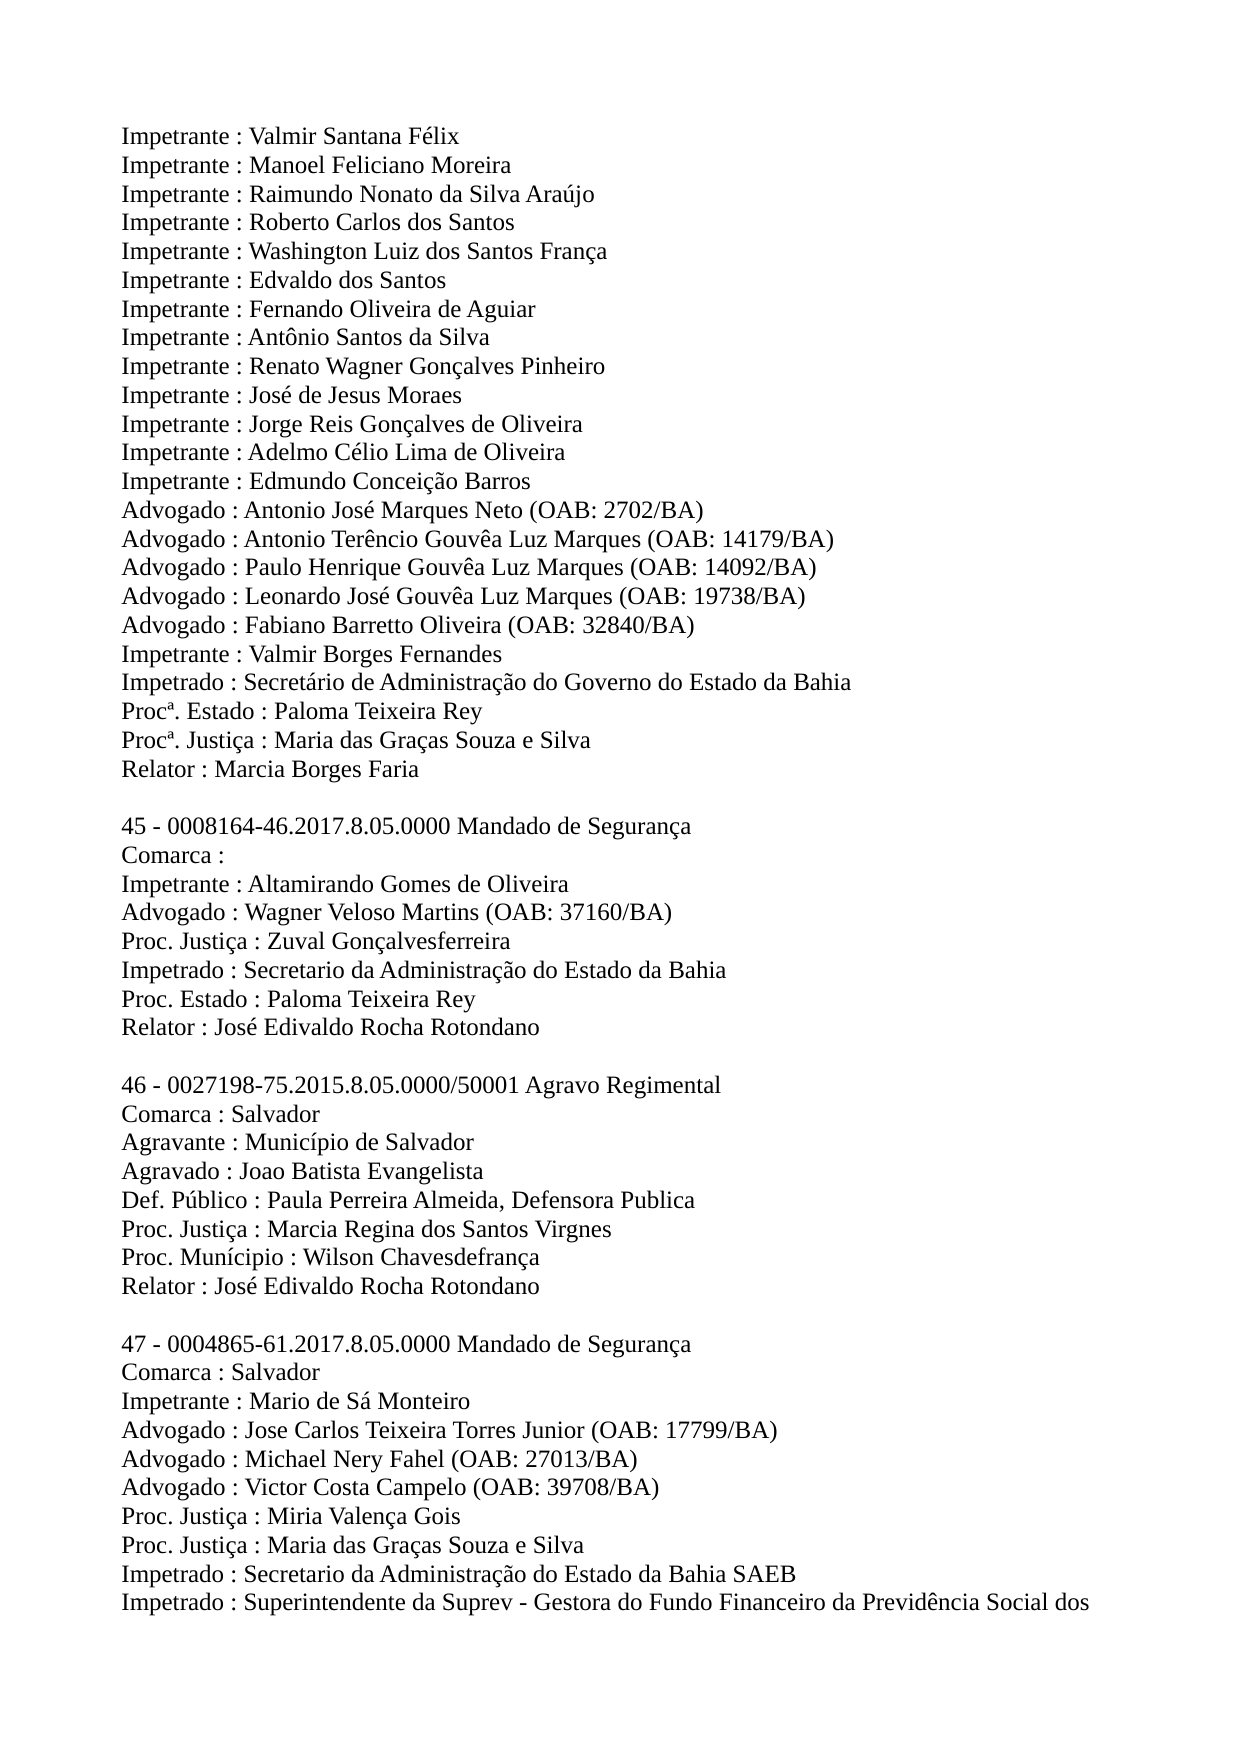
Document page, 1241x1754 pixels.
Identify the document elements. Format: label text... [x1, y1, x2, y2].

table_header Impetrante : Valmir Santana Félix Impetrante : Manoel Feliciano Moreira Impetrante : Raimundo Nonato da Silva Araújo Impetrante : Roberto Carlos dos Santos Impetrante : Washington Luiz dos Santos França Impetrante : Edvaldo dos Santos Impetrante : Fernando Oliveira de Aguiar Impetrante : Antônio Santos da Silva Impetrante : Renato Wagner Gonçalves Pinheiro Impetrante : José de Jesus Moraes Impetrante : Jorge Reis Gonçalves de Oliveira Impetrante : Adelmo Célio Lima de Oliveira Impetrante : Edmundo Conceição Barros Advogado : Antonio José Marques Neto (OAB: 2702/BA) Advogado : Antonio Terêncio Gouvêa Luz Marques (OAB: 14179/BA) Advogado : Paulo Henrique Gouvêa Luz Marques (OAB: 14092/BA) Advogado : Leonardo José Gouvêa Luz Marques (OAB: 19738/BA) Advogado : Fabiano Barretto Oliveira (OAB: 32840/BA) Impetrante : Valmir Borges Fernandes Impetrado : Secretário de Administração do Governo do Estado da Bahia Procª. Estado : Paloma Teixeira Rey Procª. Justiça : Maria das Graças Souza e Silva Relator : Marcia Borges Faria 45 - 0008164-46.2017.8.05.0000 Mandado de Segurança Comarca : Impetrante : Altamirando Gomes de Oliveira Advogado : Wagner Veloso Martins (OAB: 37160/BA) Proc. Justiça : Zuval Gonçalvesferreira Impetrado : Secretario da Administração do Estado da Bahia Proc. Estado : Paloma Teixeira Rey Relator : José Edivaldo Rocha Rotondano 46 - 0027198-75.2015.8.05.0000/50001 Agravo Regimental Comarca : Salvador Agravante : Município de Salvador Agravado : Joao Batista Evangelista Def. Público : Paula Perreira Almeida, Defensora Publica Proc. Justiça : Marcia Regina dos Santos Virgnes Proc. Munícipio : Wilson Chavesdefrança Relator : José Edivaldo Rocha Rotondano 47 - 0004865-61.2017.8.05.0000 Mandado de Segurança Comarca : Salvador Impetrante : Mario de Sá Monteiro Advogado : Jose Carlos Teixeira Torres Junior (OAB: 17799/BA) Advogado : Michael Nery Fahel (OAB: 27013/BA) Advogado : Victor Costa Campelo (OAB: 39708/BA) Proc. Justiça : Miria Valença Gois Proc. Justiça : Maria das Graças Souza e Silva Impetrado : Secretario da Administração do Estado da Bahia SAEB Impetrado : Superintendente da Suprev - Gestora do Fundo Financeiro da Previdência Social dos [118, 118, 1122, 1619]
